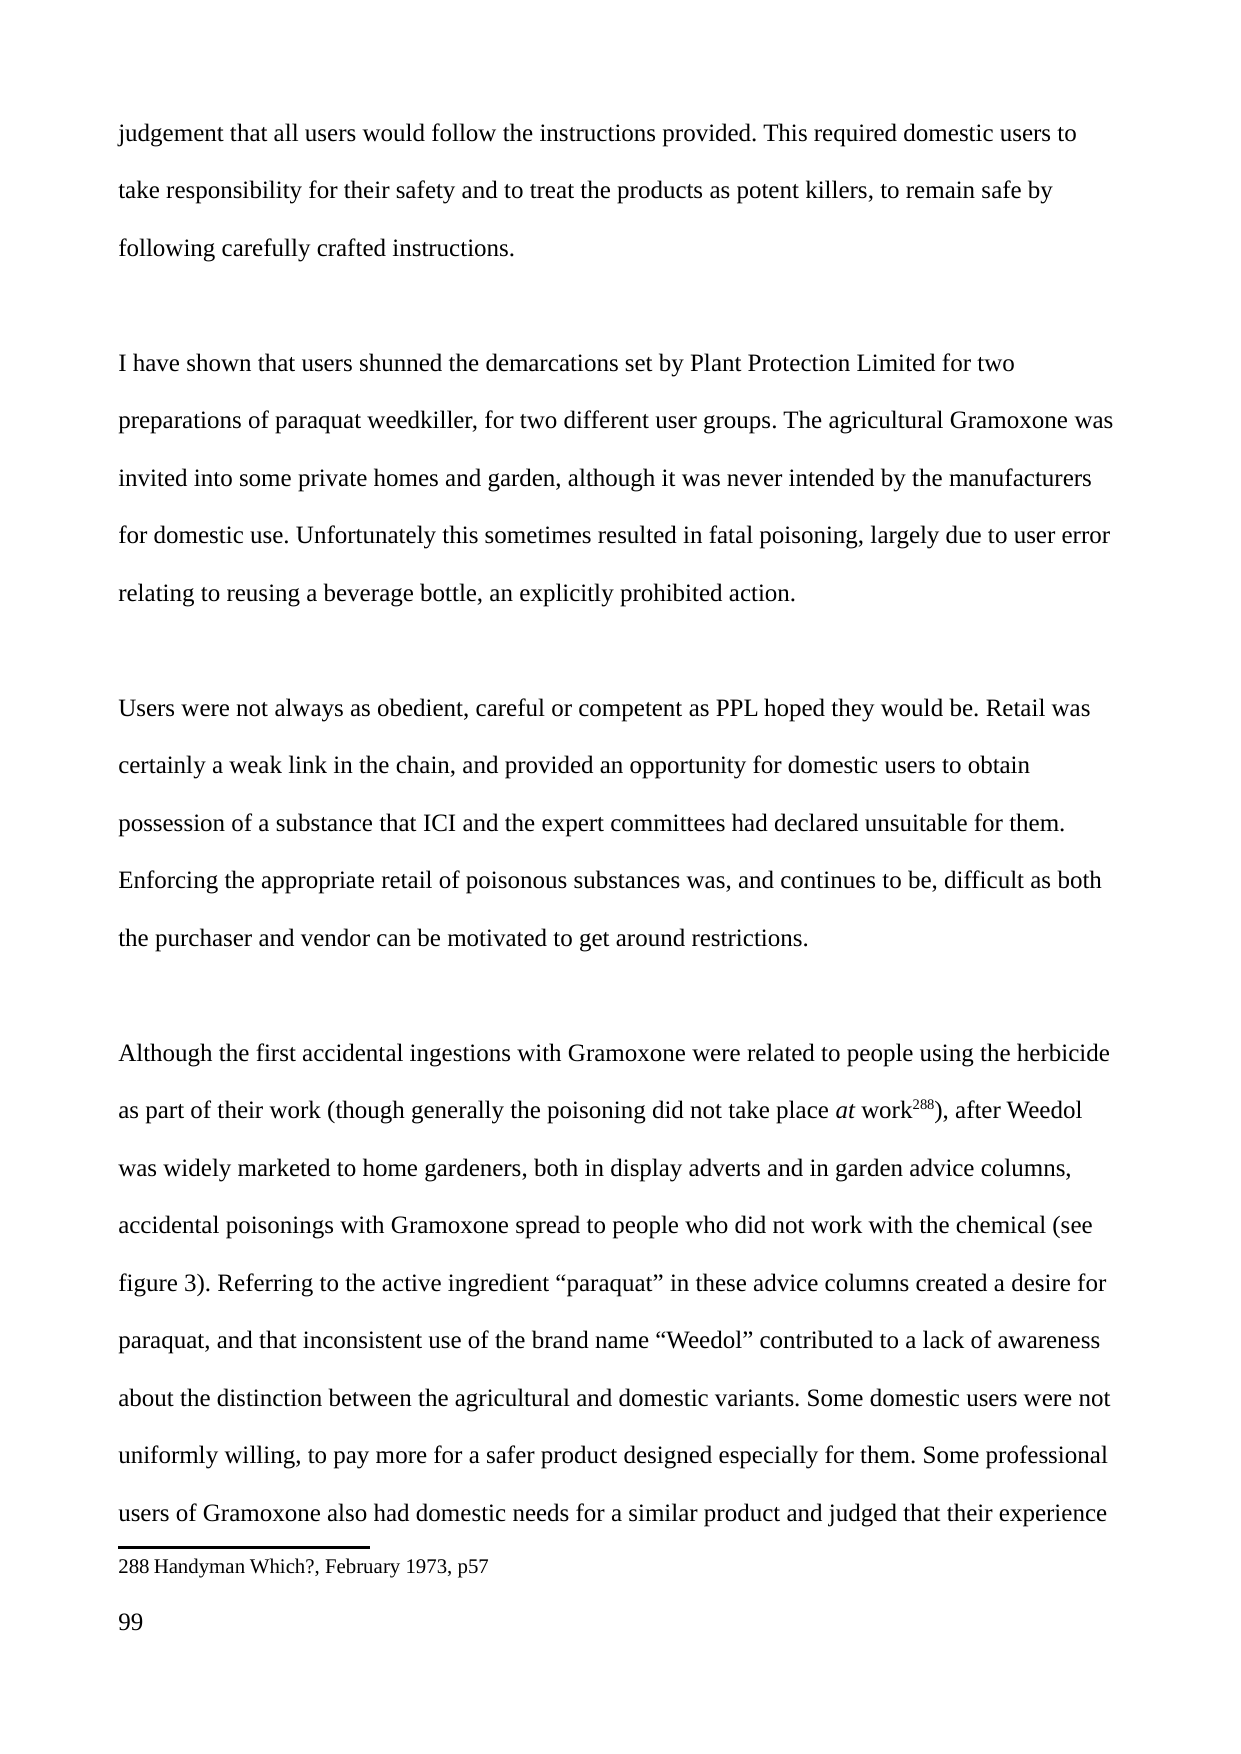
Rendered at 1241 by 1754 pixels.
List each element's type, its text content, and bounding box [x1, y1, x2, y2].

text Handyman Which?, February 1973, p57 [118, 1553, 1122, 1578]
text Users were not always as obedient, careful or competent as PPL hoped they would be. Retail was certainly a weak link in the chain, and provided an opportunity for domestic users to obtain possession of a substance that ICI and the expert committees had declared unsuitable for them. Enforcing the appropriate retail of poisonous substances was, and continues to be, difficult as both the purchaser and vendor can be motivated to get around restrictions. [118, 693, 1122, 952]
text I have shown that users shunned the demarcations set by Plant Protection Limited for two preparations of paraquat weedkiller, for two different user groups. The agricultural Gramoxone was invited into some private homes and garden, although it was never intended by the manufacturers for domestic use. Unfortunately this sometimes resulted in fatal poisoning, largely due to user error relating to reusing a beverage bottle, an explicitly prohibited action. [118, 348, 1122, 607]
text judgement that all users would follow the instructions provided. This required domestic users to take responsibility for their safety and to treat the products as potent killers, to remain safe by following carefully crafted instructions. [118, 118, 1122, 262]
text Although the first accidental ingestions with Gramoxone were related to people using the herbicide as part of their work (though generally the poisoning did not take place at work), after Weedol was widely marketed to home gardeners, both in display adverts and in garden advice columns, accidental poisonings with Gramoxone spread to people who did not work with the chemical (see figure 3). Referring to the active ingredient “paraquat” in these advice columns created a desire for paraquat, and that inconsistent use of the brand name “Weedol” contributed to a lack of awareness about the distinction between the agricultural and domestic variants. Some domestic users were not uniformly willing, to pay more for a safer product designed especially for them. Some professional users of Gramoxone also had domestic needs for a similar product and judged that their experience [118, 1038, 1122, 1527]
